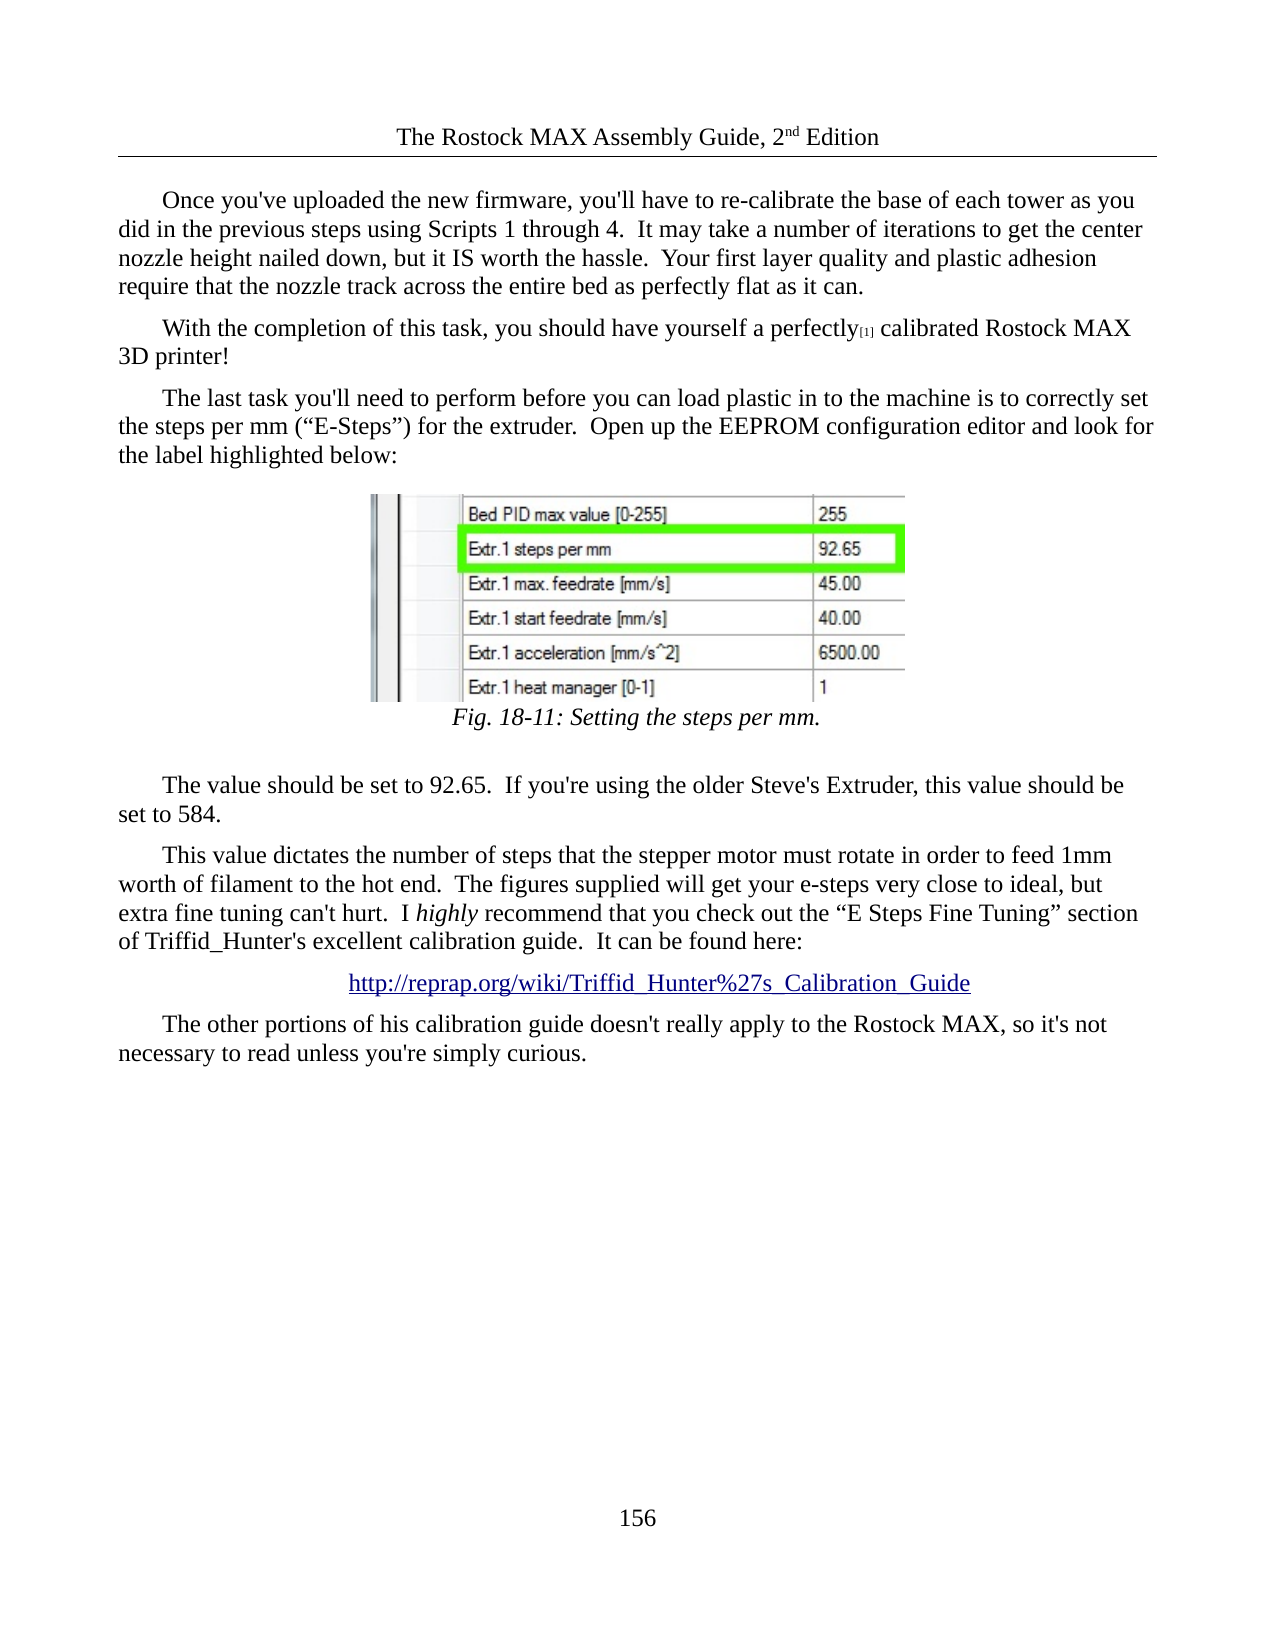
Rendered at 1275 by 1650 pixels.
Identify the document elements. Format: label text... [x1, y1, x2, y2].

text This value dictates the number of steps that the stepper motor must rotate in order to feed 1mm worth of filament to the hot end. The figures supplied will get your e-steps very close to ideal, but extra fine tuning can't hurt. I highly recommend that you check out the “E Steps Fine Tuning” section of Triffid_Hunter's excellent calibration guide. It can be found here: [118, 840, 1157, 955]
text With the completion of this task, you should have yourself a perfectly[1] calibrated Rostock MAX 3D printer! [118, 313, 1157, 370]
picture [370, 494, 905, 702]
text The last task you'll need to perform before you can load plastic in to the machine is to correctly set the steps per mm (“E-Steps”) for the extruder. Open up the EEPROM configuration editor and look for the label highlighted below: [118, 383, 1157, 469]
text The value should be set to 92.65. If you're using the older Steve's Extruder, this value should be set to 584. [118, 770, 1157, 828]
text Fig. 18-11: Setting the steps per mm. [370, 702, 905, 731]
text http://reprap.org/wiki/Triffid_Hunter%27s_Calibration_Guide [118, 968, 1157, 996]
text The other portions of his calibration guide doesn't really apply to the Rostock MAX, so it's not necessary to read unless you're simply curious. [118, 1009, 1157, 1066]
text Once you've uploaded the new firmware, you'll have to re-calibrate the base of each tower as you did in the previous steps using Scripts 1 through 4. It may take a number of iterations to get the center nozzle height nailed down, but it IS worth the hassle. Your first layer quality and plastic adhesion require that the nozzle track across the entire bed as perfectly flat as it can. [118, 185, 1157, 300]
